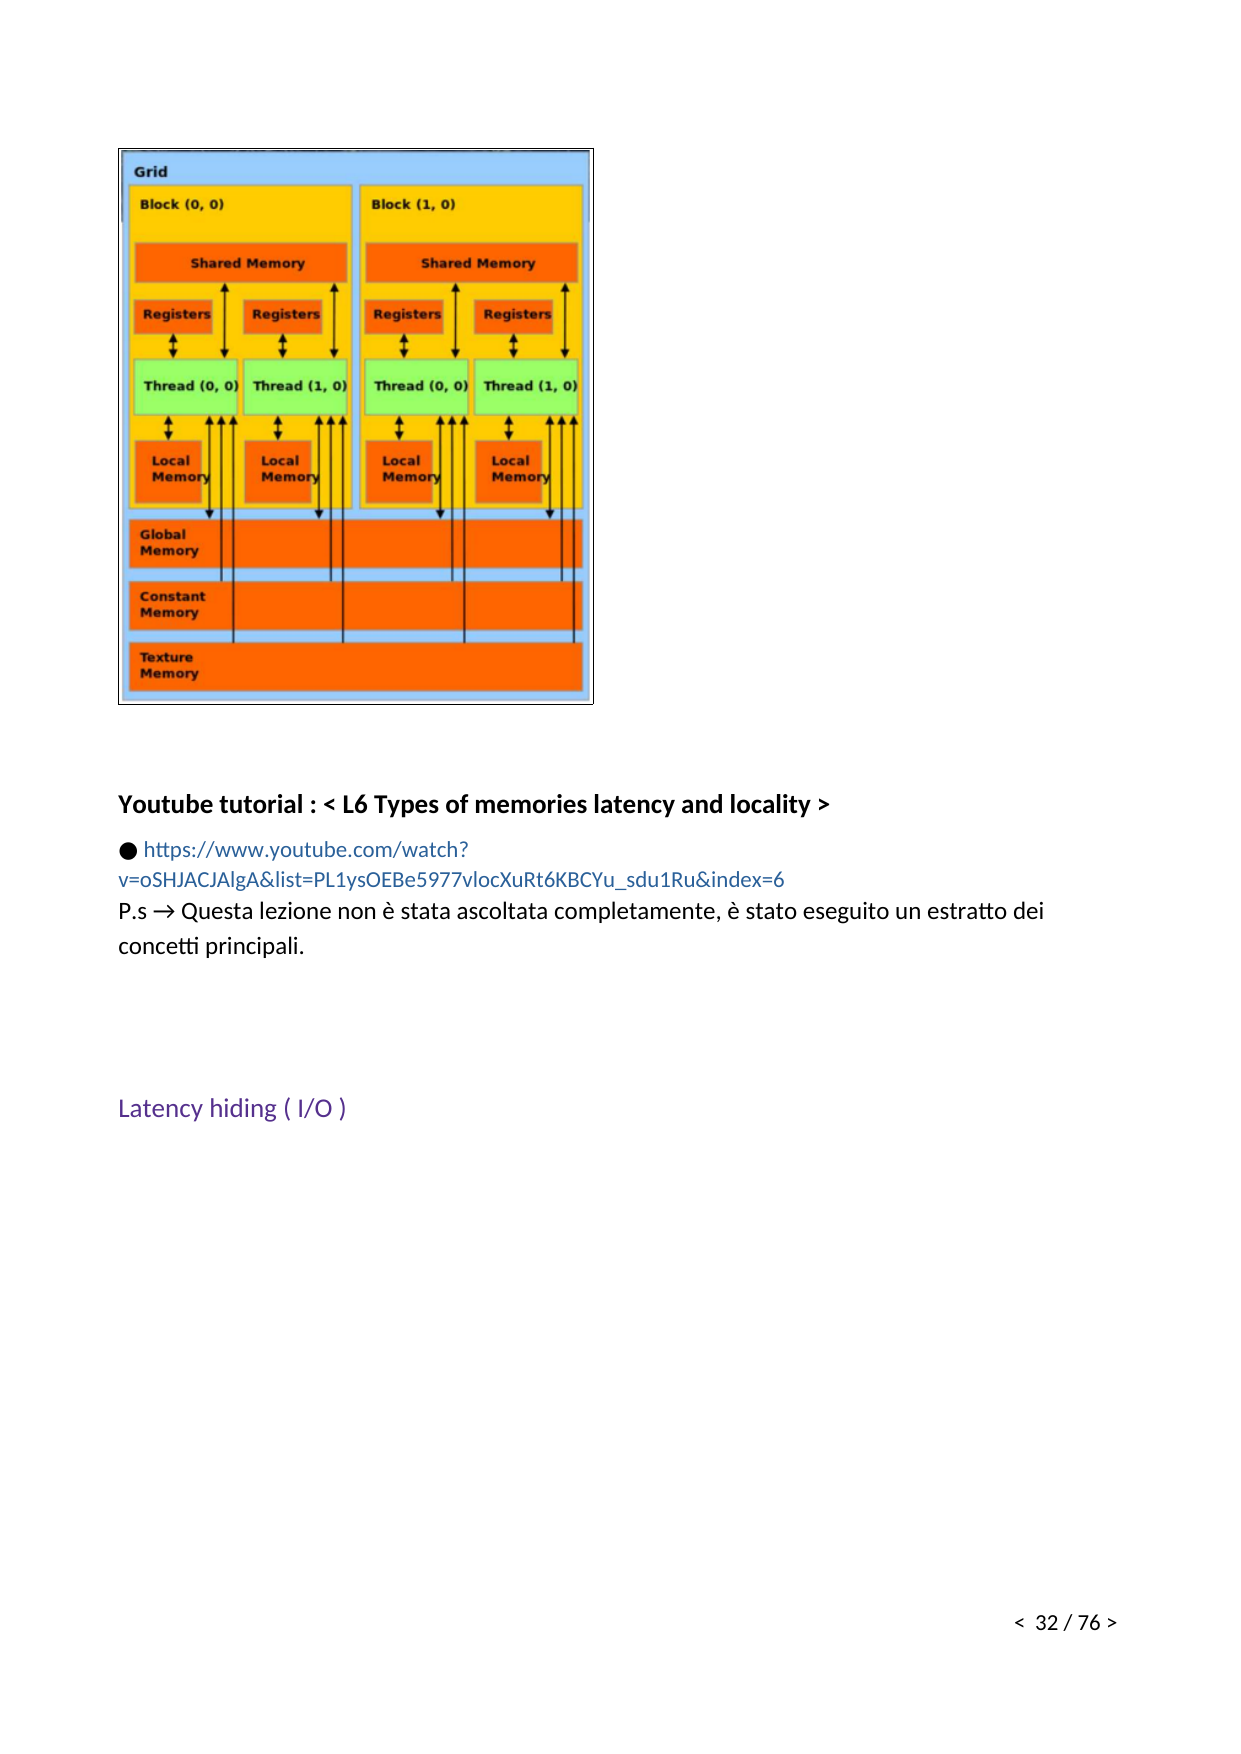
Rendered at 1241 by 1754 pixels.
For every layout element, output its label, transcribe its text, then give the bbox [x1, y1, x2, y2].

text P.s → Questa lezione non è stata ascoltata completamente, è stato eseguito un estratto dei concetti principali. [118, 895, 1122, 961]
subtitle Youtube tutorial : < L6 Types of memories latency and locality > [118, 787, 1122, 820]
text ● https://www.youtube.com/watch?v=oSHJACJAlgA&list=PL1ysOEBe5977vlocXuRt6KBCYu_sdu1Ru&index=6 [118, 835, 1122, 893]
subtitle Latency hiding ( I/O ) [118, 1091, 1122, 1124]
picture [121, 150, 590, 702]
